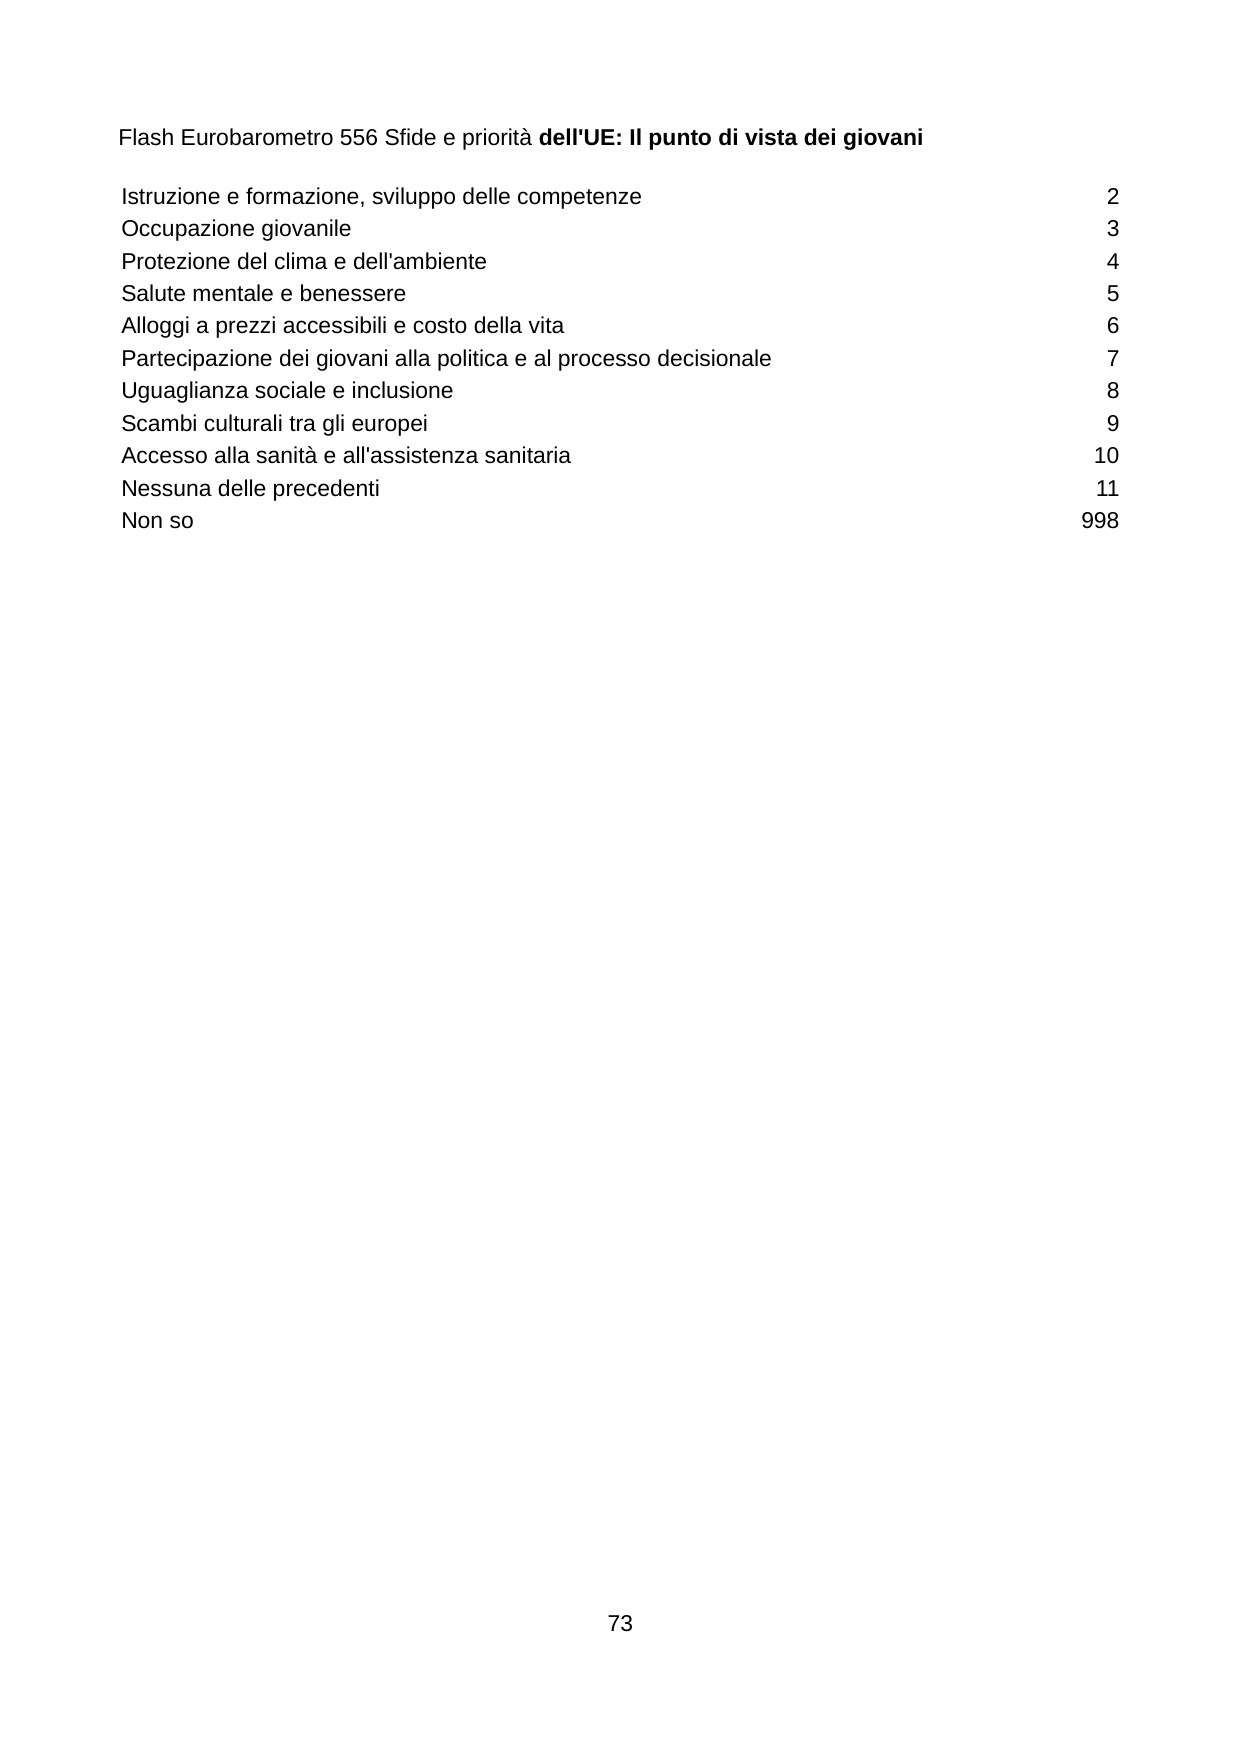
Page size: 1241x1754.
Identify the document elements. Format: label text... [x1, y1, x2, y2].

table_cell 11 [986, 471, 1122, 504]
table_cell 8 [986, 374, 1122, 407]
table_cell 6 [986, 310, 1122, 342]
table_cell Protezione del clima e dell'ambiente [118, 245, 986, 277]
table_cell Nessuna delle precedenti [118, 471, 986, 504]
table_cell Occupazione giovanile [118, 212, 986, 245]
table_cell Istruzione e formazione, sviluppo delle competenze [118, 180, 986, 212]
table_cell Scambi culturali tra gli europei [118, 407, 986, 439]
table_cell Non so [118, 504, 986, 536]
table_cell 9 [986, 407, 1122, 439]
table_cell Salute mentale e benessere [118, 277, 986, 309]
table_cell 2 [986, 180, 1122, 212]
table_cell 5 [986, 277, 1122, 309]
table_cell Accesso alla sanità e all'assistenza sanitaria [118, 439, 986, 471]
table_cell 998 [986, 504, 1122, 536]
table_cell Uguaglianza sociale e inclusione [118, 374, 986, 407]
table_cell 3 [986, 212, 1122, 245]
table_cell 10 [986, 439, 1122, 471]
table_cell 7 [986, 342, 1122, 374]
table_cell Alloggi a prezzi accessibili e costo della vita [118, 310, 986, 342]
table_cell Partecipazione dei giovani alla politica e al processo decisionale [118, 342, 986, 374]
table_cell 4 [986, 245, 1122, 277]
